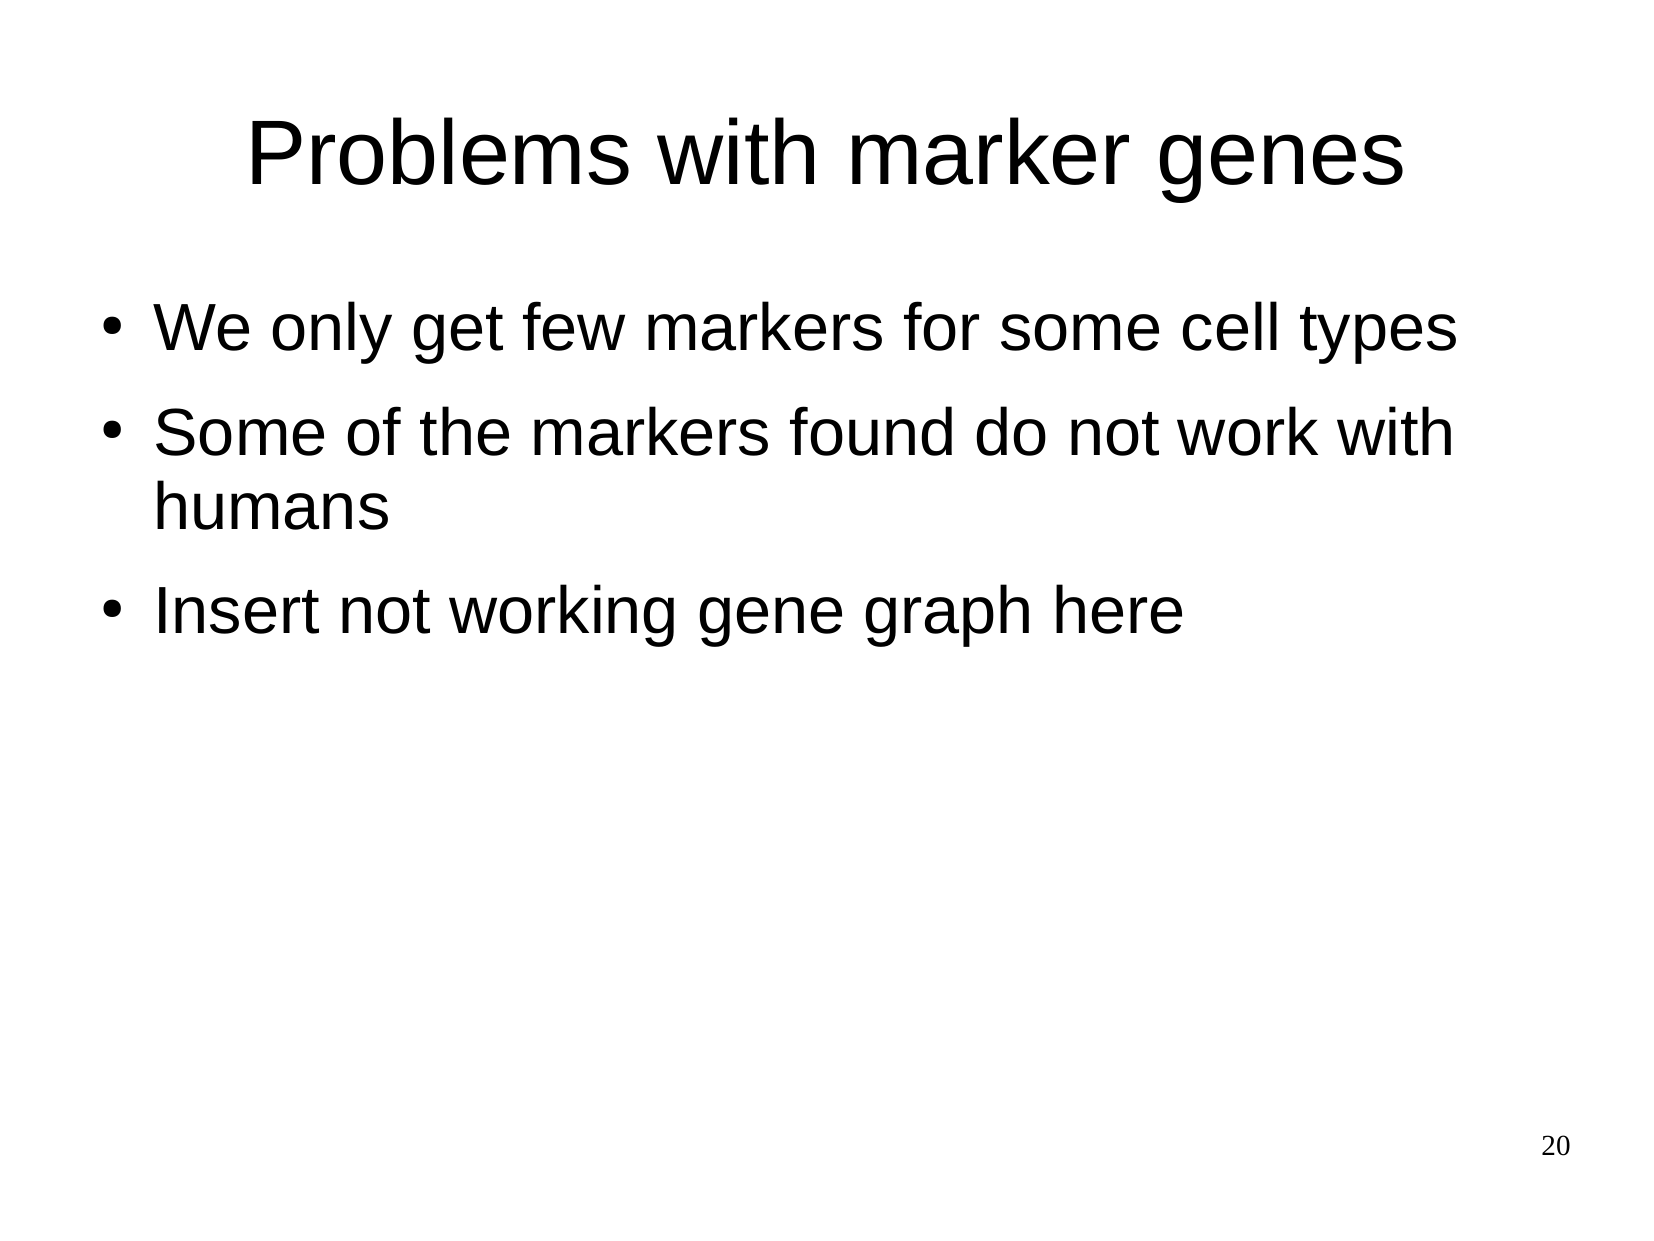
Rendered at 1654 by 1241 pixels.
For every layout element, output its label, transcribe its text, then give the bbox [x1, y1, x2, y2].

list We only get few markers for some cell types Some of the markers found do not work with humans Insert not working gene graph here [82, 290, 1571, 1010]
title Problems with marker genes [82, 49, 1571, 257]
